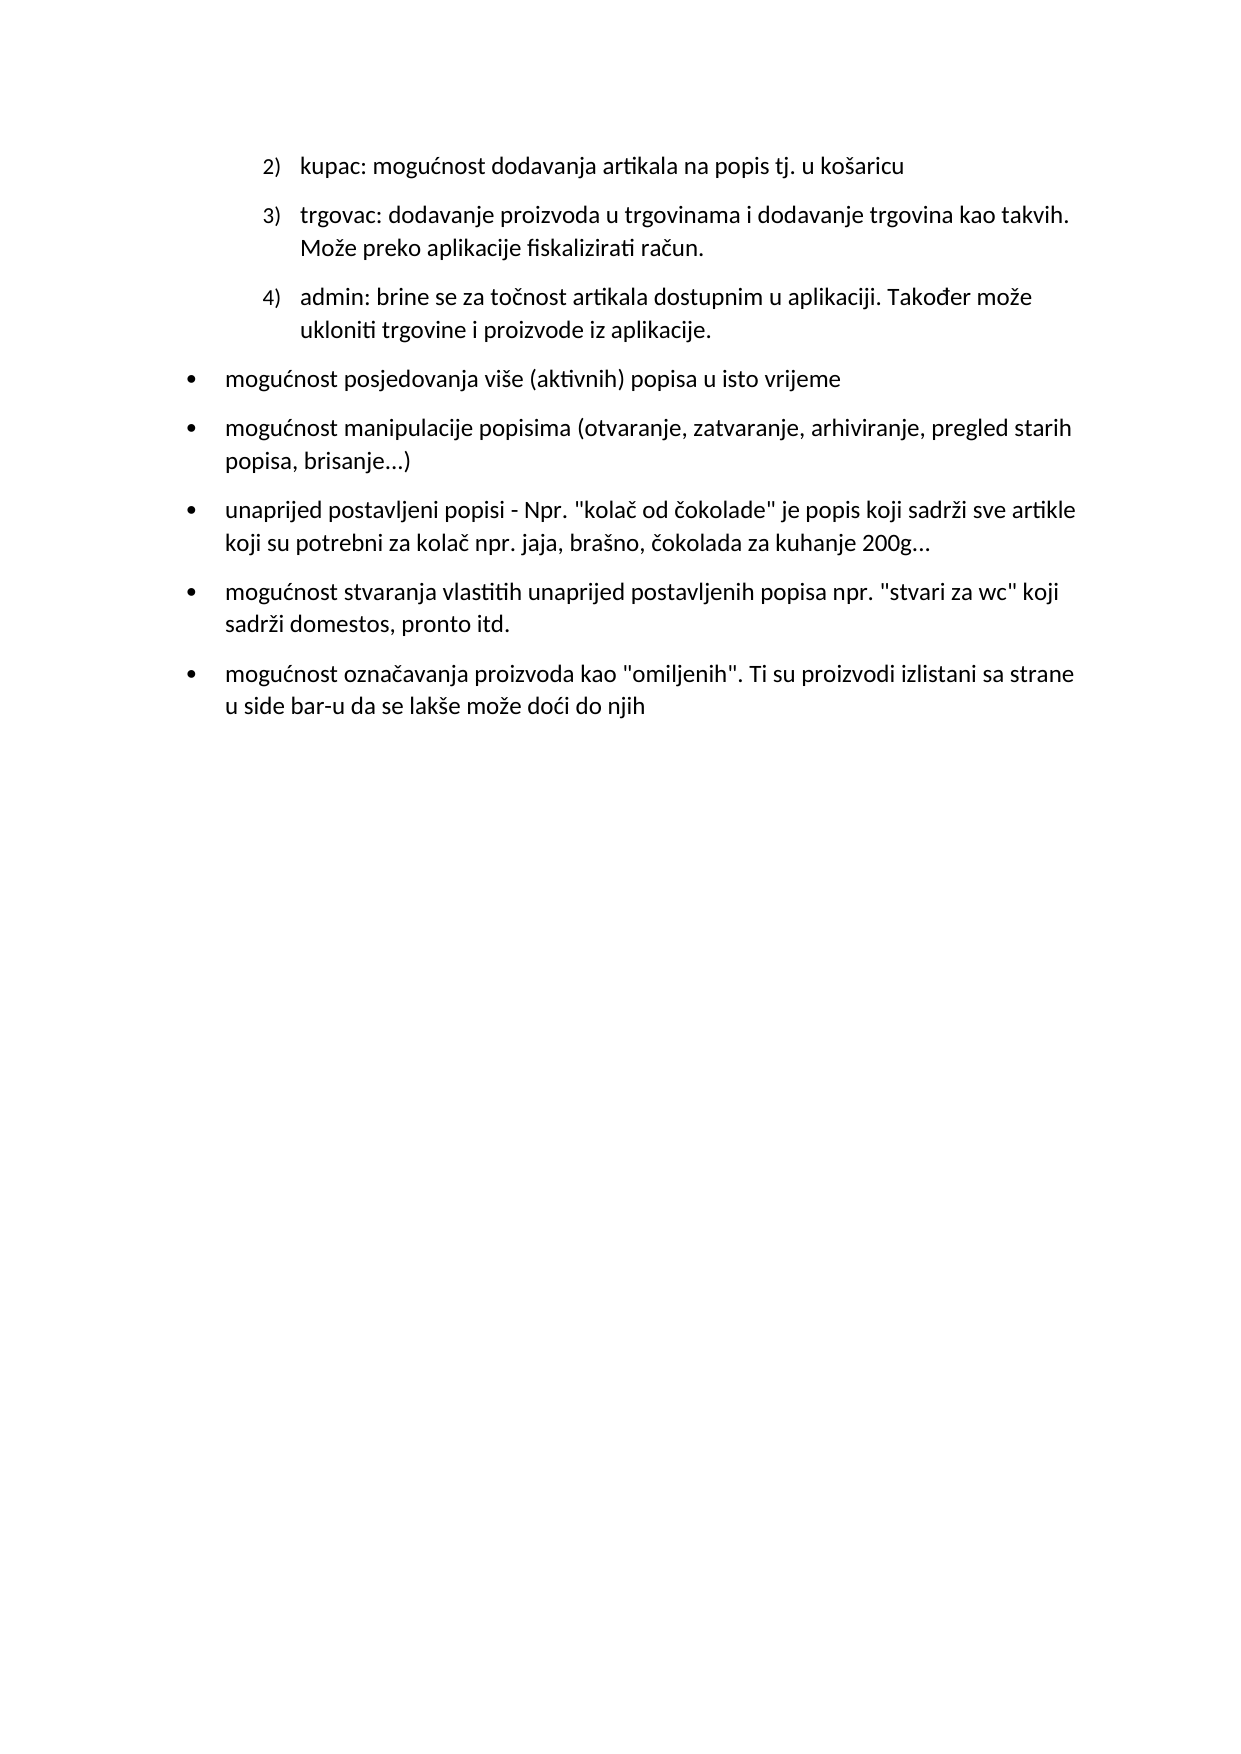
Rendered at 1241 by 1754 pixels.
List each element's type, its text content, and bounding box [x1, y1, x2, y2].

list mogućnost označavanja proizvoda kao "omiljenih". Ti su proizvodi izlistani sa strane u side bar-u da se lakše može doći do njih [187, 658, 1090, 721]
list mogućnost manipulacije popisima (otvaranje, zatvaranje, arhiviranje, pregled starih popisa, brisanje...) [187, 412, 1090, 475]
list kupac: mogućnost dodavanja artikala na popis tj. u košaricu [262, 150, 1090, 181]
list mogućnost stvaranja vlastitih unaprijed postavljenih popisa npr. "stvari za wc" koji sadrži domestos, pronto itd. [187, 576, 1090, 639]
list trgovac: dodavanje proizvoda u trgovinama i dodavanje trgovina kao takvih. Može preko aplikacije fiskalizirati račun. [262, 199, 1090, 262]
list mogućnost posjedovanja više (aktivnih) popisa u isto vrijeme [187, 363, 1090, 393]
list admin: brine se za točnost artikala dostupnim u aplikaciji. Također može ukloniti trgovine i proizvode iz aplikacije. [262, 281, 1090, 344]
list unaprijed postavljeni popisi - Npr. "kolač od čokolade" je popis koji sadrži sve artikle koji su potrebni za kolač npr. jaja, brašno, čokolada za kuhanje 200g... [187, 494, 1090, 557]
